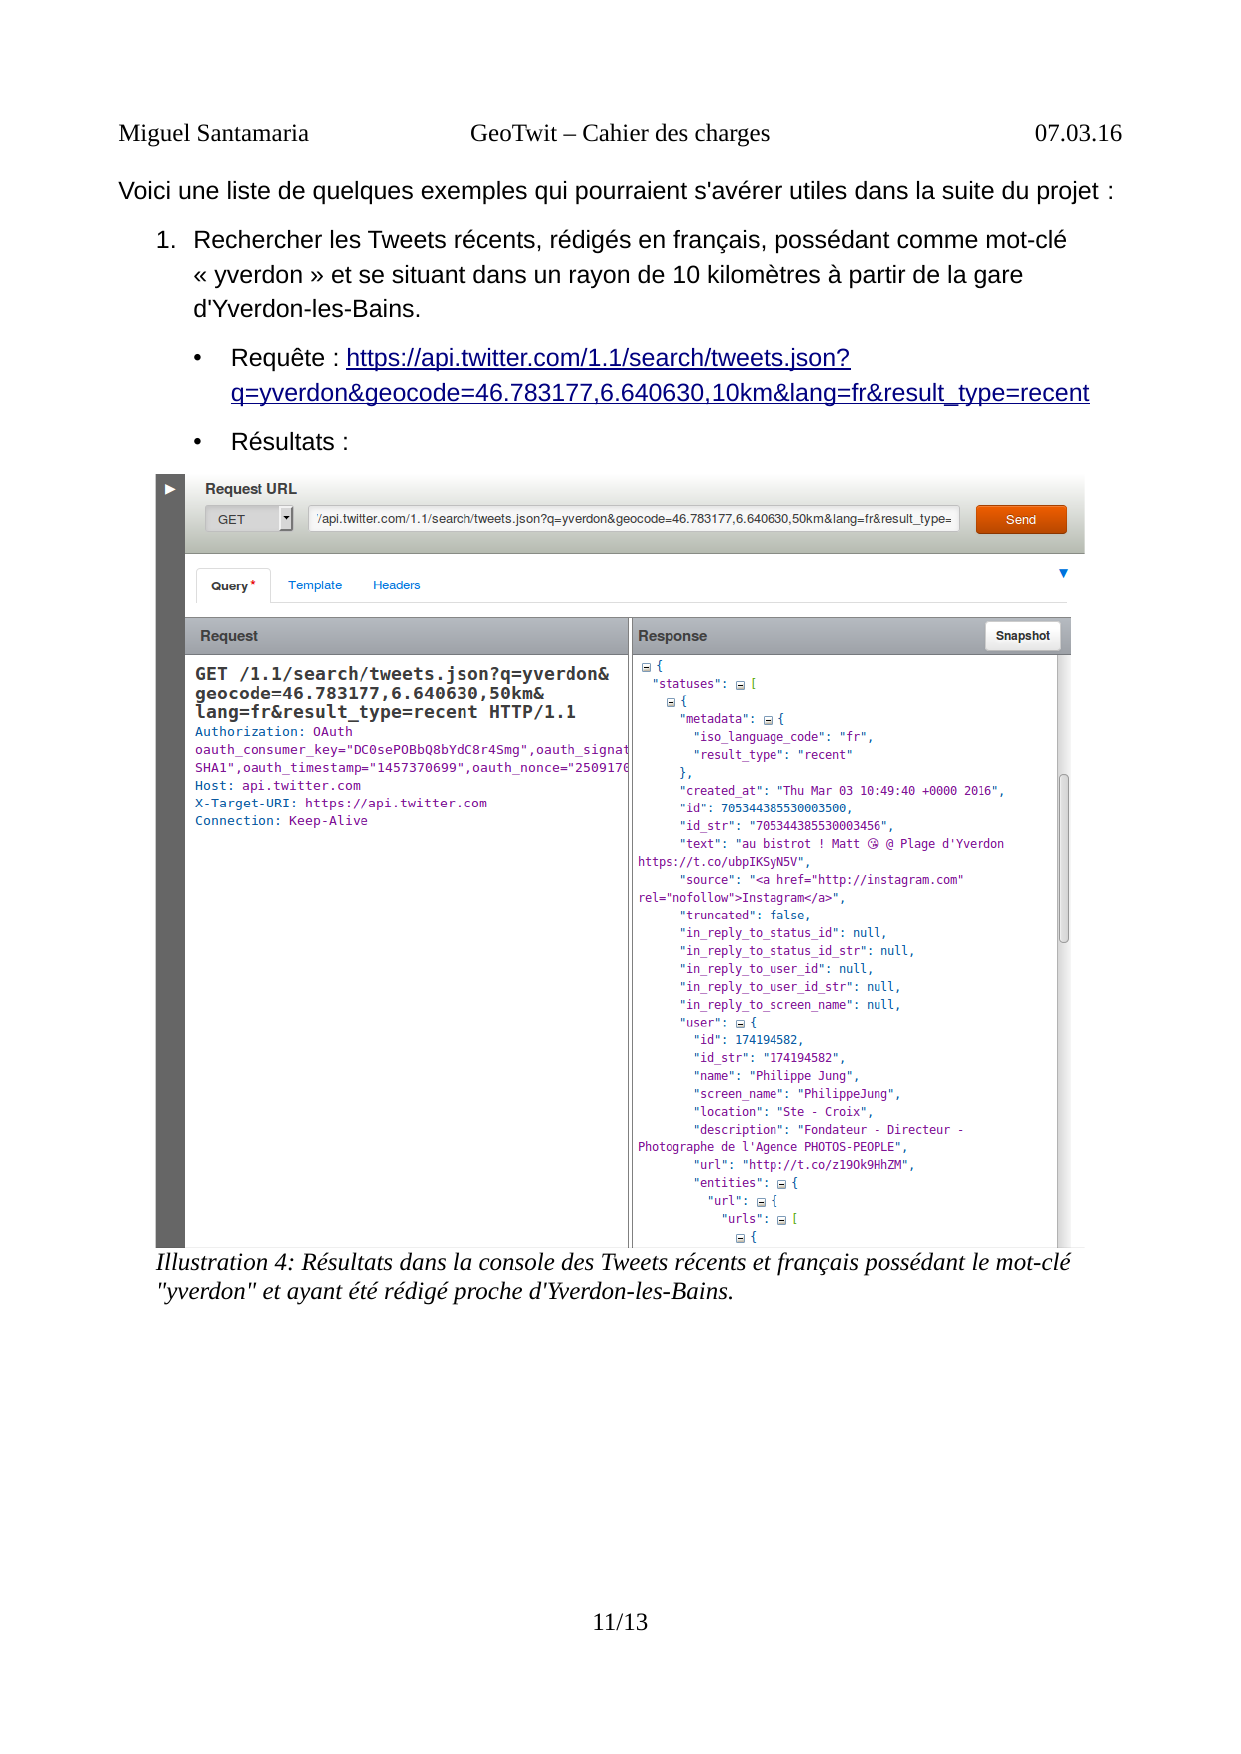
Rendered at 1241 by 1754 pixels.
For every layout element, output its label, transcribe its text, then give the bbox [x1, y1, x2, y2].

list Rechercher les Tweets récents, rédigés en français, possédant comme mot-clé « yverdon » et se situant dans un rayon de 10 kilomètres à partir de la gare d'Yverdon-les-Bains. [156, 225, 1122, 323]
list Requête : https://api.twitter.com/1.1/search/tweets.json?q=yverdon&geocode=46.783177,6.640630,10km&lang=fr&result_type=recent [193, 343, 1122, 407]
text Voici une liste de quelques exemples qui pourraient s'avérer utiles dans la suite du projet : [118, 176, 1122, 205]
list Illustration 4: Résultats dans la console des Tweets récents et français possédant le mot-clé "yverdon" et ayant été rédigé proche d'Yverdon-les-Bains. [156, 1248, 1084, 1305]
list Résultats : [156, 427, 1122, 1334]
picture [155, 474, 1085, 1248]
